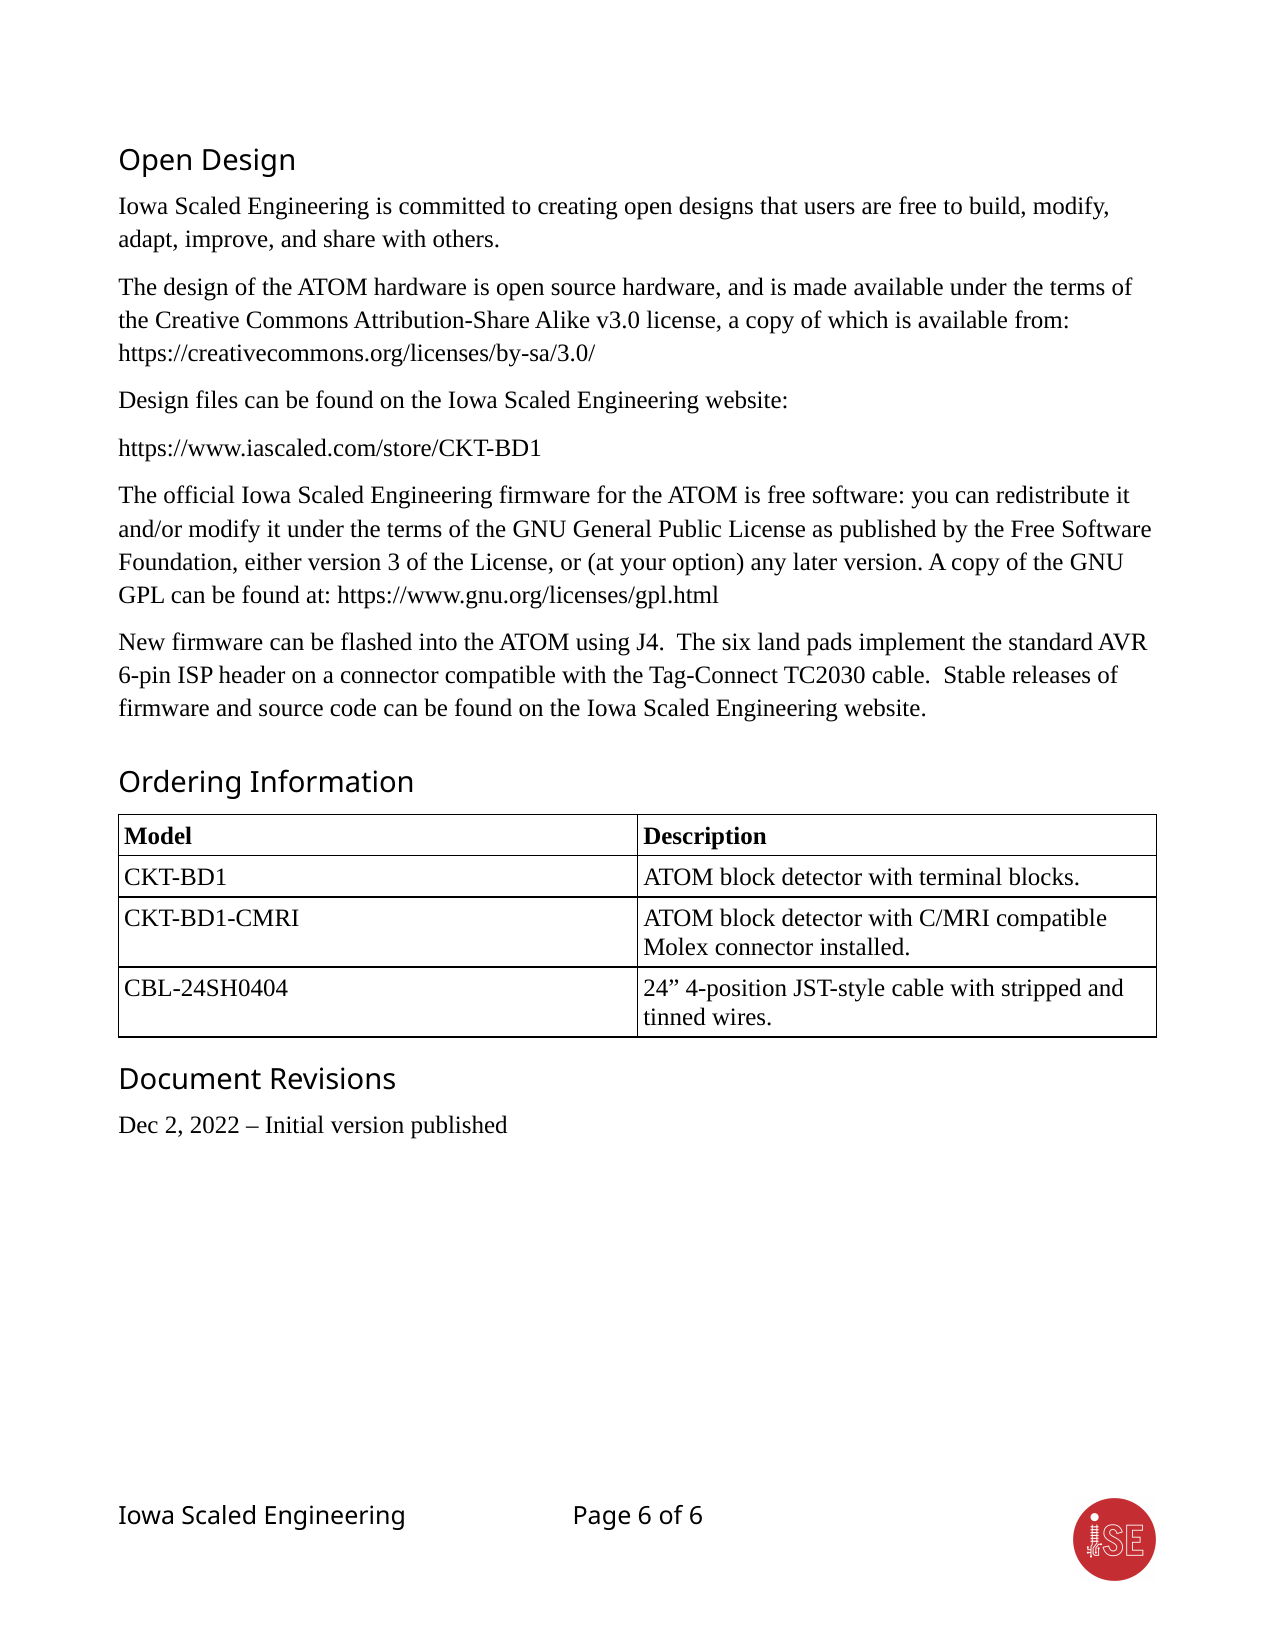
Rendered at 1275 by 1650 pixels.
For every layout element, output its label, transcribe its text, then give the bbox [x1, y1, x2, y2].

text Design files can be found on the Iowa Scaled Engineering website: [118, 385, 1157, 414]
table_cell CBL-24SH0404 [119, 968, 637, 1036]
subtitle Document Revisions [118, 1058, 1157, 1098]
text https://www.iascaled.com/store/CKT-BD1 [118, 433, 1157, 462]
table_cell CKT-BD1 [119, 856, 637, 896]
text The design of the ATOM hardware is open source hardware, and is made available under the terms of the Creative Commons Attribution-Share Alike v3.0 license, a copy of which is available from: https://creativecommons.org/licenses/by-sa/3.0/ [118, 272, 1157, 367]
text The official Iowa Scaled Engineering firmware for the ATOM is free software: you can redistribute it and/or modify it under the terms of the GNU General Public License as published by the Free Software Foundation, either version 3 of the License, or (at your option) any later version. A copy of the GNU GPL can be found at: https://www.gnu.org/licenses/gpl.html [118, 481, 1157, 608]
subtitle Open Design [118, 139, 1157, 179]
table_header Description [638, 815, 1156, 855]
table_cell 24” 4-position JST-style cable with stripped and tinned wires. [638, 968, 1156, 1036]
text Dec 2, 2022 – Initial version published [118, 1111, 1157, 1139]
picture [1072, 1497, 1157, 1582]
table_header Model [119, 815, 637, 855]
table_cell ATOM block detector with terminal blocks. [638, 856, 1156, 896]
table_cell ATOM block detector with C/MRI compatible Molex connector installed. [638, 898, 1156, 966]
table_cell CKT-BD1-CMRI [119, 898, 637, 966]
text New firmware can be flashed into the ATOM using J4. The six land pads implement the standard AVR 6-pin ISP header on a connector compatible with the Tag-Connect TC2030 cable. Stable releases of firmware and source code can be found on the Iowa Scaled Engineering website. [118, 627, 1157, 722]
subtitle Ordering Information [118, 762, 1157, 801]
text Iowa Scaled Engineering is committed to creating open designs that users are free to build, modify, adapt, improve, and share with others. [118, 191, 1157, 253]
